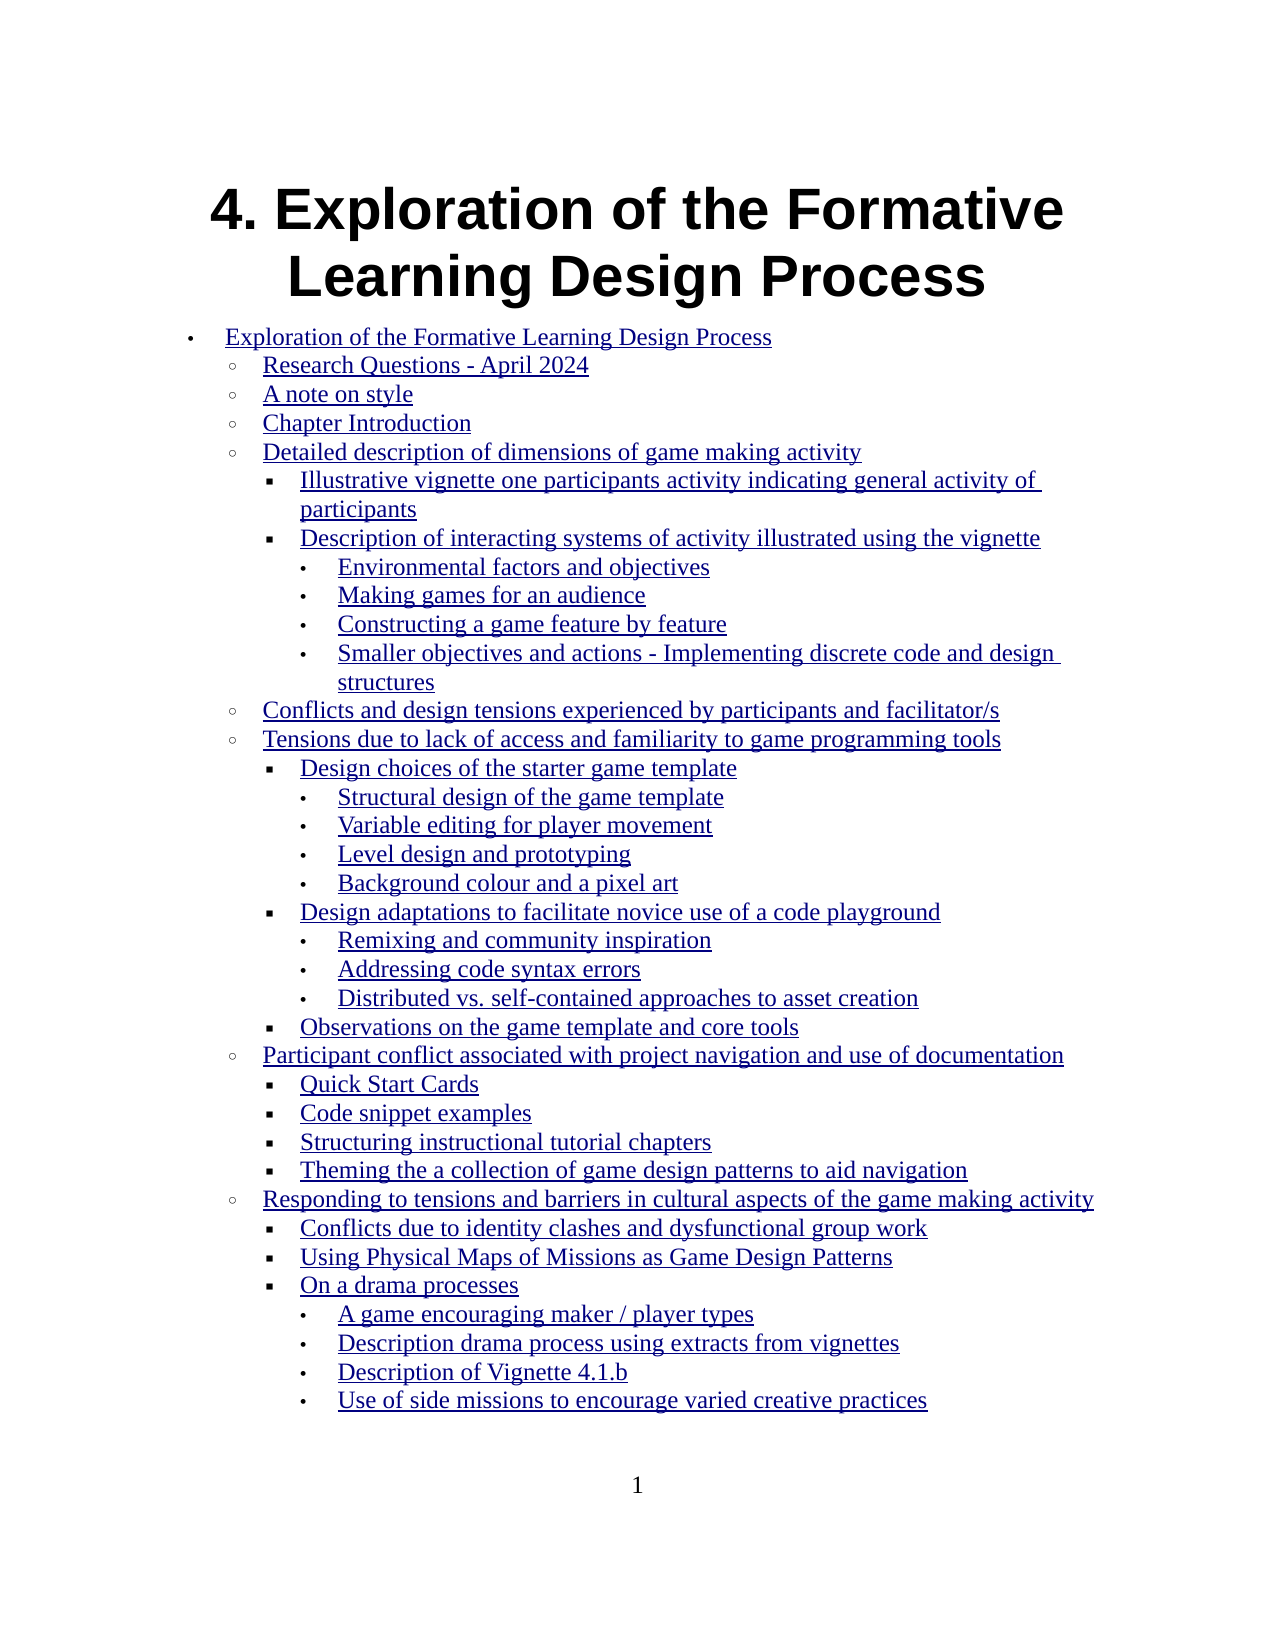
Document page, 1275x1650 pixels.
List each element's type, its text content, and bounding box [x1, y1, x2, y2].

list Addressing code syntax errors [300, 954, 1125, 983]
list Theming the a collection of game design patterns to aid navigation [262, 1155, 1125, 1184]
list Smaller objectives and actions - Implementing discrete code and design structures [300, 638, 1125, 695]
list Research Questions - April 2024 [225, 350, 1125, 379]
list Conflicts due to identity clashes and dysfunctional group work [262, 1213, 1125, 1242]
list Conflicts and design tensions experienced by participants and facilitator/s [225, 695, 1125, 724]
list Design adaptations to facilitate novice use of a code playground [262, 897, 1125, 925]
list Code snippet examples [262, 1098, 1125, 1127]
list Responding to tensions and barriers in cultural aspects of the game making activity [225, 1184, 1125, 1213]
list Description drama process using extracts from vignettes [300, 1328, 1125, 1357]
list Structural design of the game template [300, 782, 1125, 810]
list Use of side missions to encourage varied creative practices [300, 1385, 1125, 1414]
list Constructing a game feature by feature [300, 609, 1125, 638]
list Detailed description of dimensions of game making activity [225, 437, 1125, 465]
list Level design and prototyping [300, 839, 1125, 868]
list Making games for an audience [300, 580, 1125, 609]
list Description of interacting systems of activity illustrated using the vignette [262, 523, 1125, 552]
list Variable editing for player movement [300, 810, 1125, 839]
list Design choices of the starter game template [262, 753, 1125, 782]
list A note on style [225, 379, 1125, 408]
list A game encouraging maker / player types [300, 1299, 1125, 1328]
list Exploration of the Formative Learning Design Process [187, 322, 1125, 350]
title 4. Exploration of the Formative Learning Design Process [150, 175, 1125, 309]
list Participant conflict associated with project navigation and use of documentation [225, 1040, 1125, 1069]
list Tensions due to lack of access and familiarity to game programming tools [225, 724, 1125, 753]
list Chapter Introduction [225, 408, 1125, 437]
list Distributed vs. self-contained approaches to asset creation [300, 983, 1125, 1012]
list Description of Vignette 4.1.b [300, 1357, 1125, 1385]
list Observations on the game template and core tools [262, 1012, 1125, 1040]
list Using Physical Maps of Missions as Game Design Patterns [262, 1242, 1125, 1270]
list Remixing and community inspiration [300, 925, 1125, 954]
list Illustrative vignette one participants activity indicating general activity of participants [262, 465, 1125, 523]
list Quick Start Cards [262, 1069, 1125, 1098]
list Environmental factors and objectives [300, 552, 1125, 580]
list Background colour and a pixel art [300, 868, 1125, 897]
list Structuring instructional tutorial chapters [262, 1127, 1125, 1155]
list On a drama processes [262, 1270, 1125, 1299]
